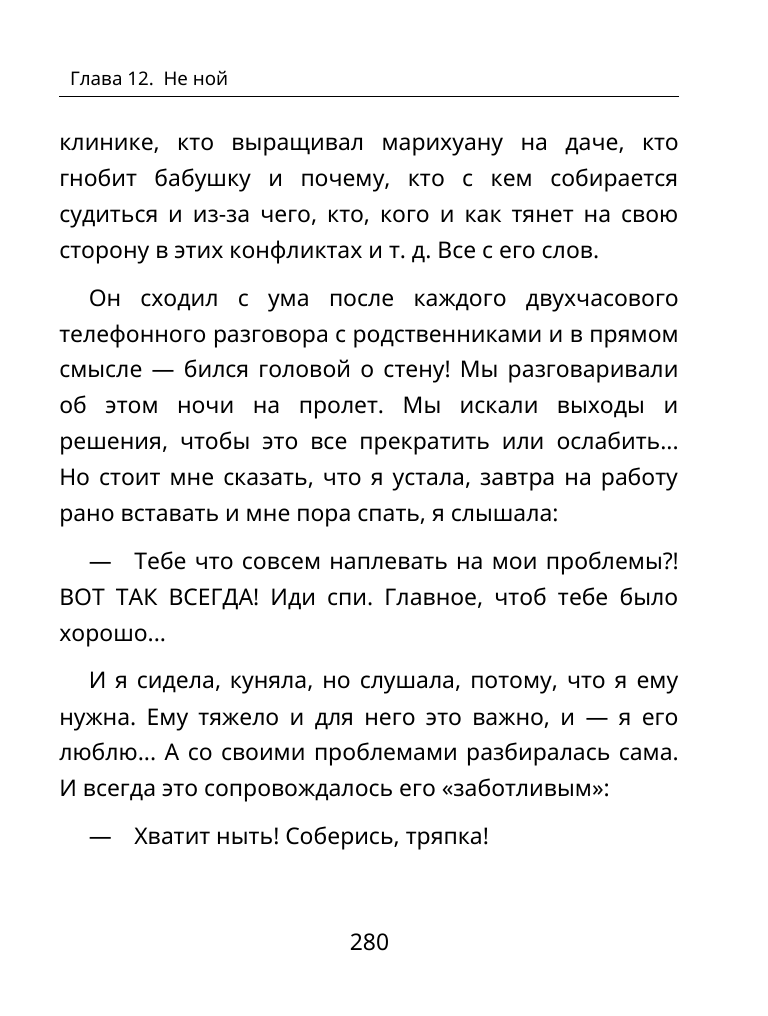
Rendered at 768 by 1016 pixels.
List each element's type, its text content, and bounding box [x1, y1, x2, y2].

list Тебе что совсем наплевать на мои проблемы?! ВОТ ТАК ВСЕГДА! Иди спи. Главное, чтоб тебе было хорошо... [59, 545, 679, 648]
text Он сходил с ума после каждого двухчасового телефонного разговора с родственниками и в прямом смысле — бился головой о стену! Мы разговаривали об этом ночи на пролет. Мы искали выходы и решения, чтобы это все прекратить или ослабить... Но стоит мне сказать, что я устала, завтра на работу рано вставать и мне пора спать, я слышала: [59, 282, 679, 528]
text И я сидела, куняла, но слушала, потому, что я ему нужна. Ему тяжело и для него это важно, и — я его люблю... А со своими проблемами разбиралась сама. И всегда это сопровождалось его «заботливым»: [59, 664, 679, 803]
text клинике, кто выращивал марихуану на даче, кто гнобит бабушку и почему, кто с кем собирается судиться и из-за чего, кто, кого и как тянет на свою сторону в этих конфликтах и т. д. Все с его слов. [59, 126, 679, 265]
list Хватит ныть! Соберись, тряпка! [59, 820, 679, 851]
